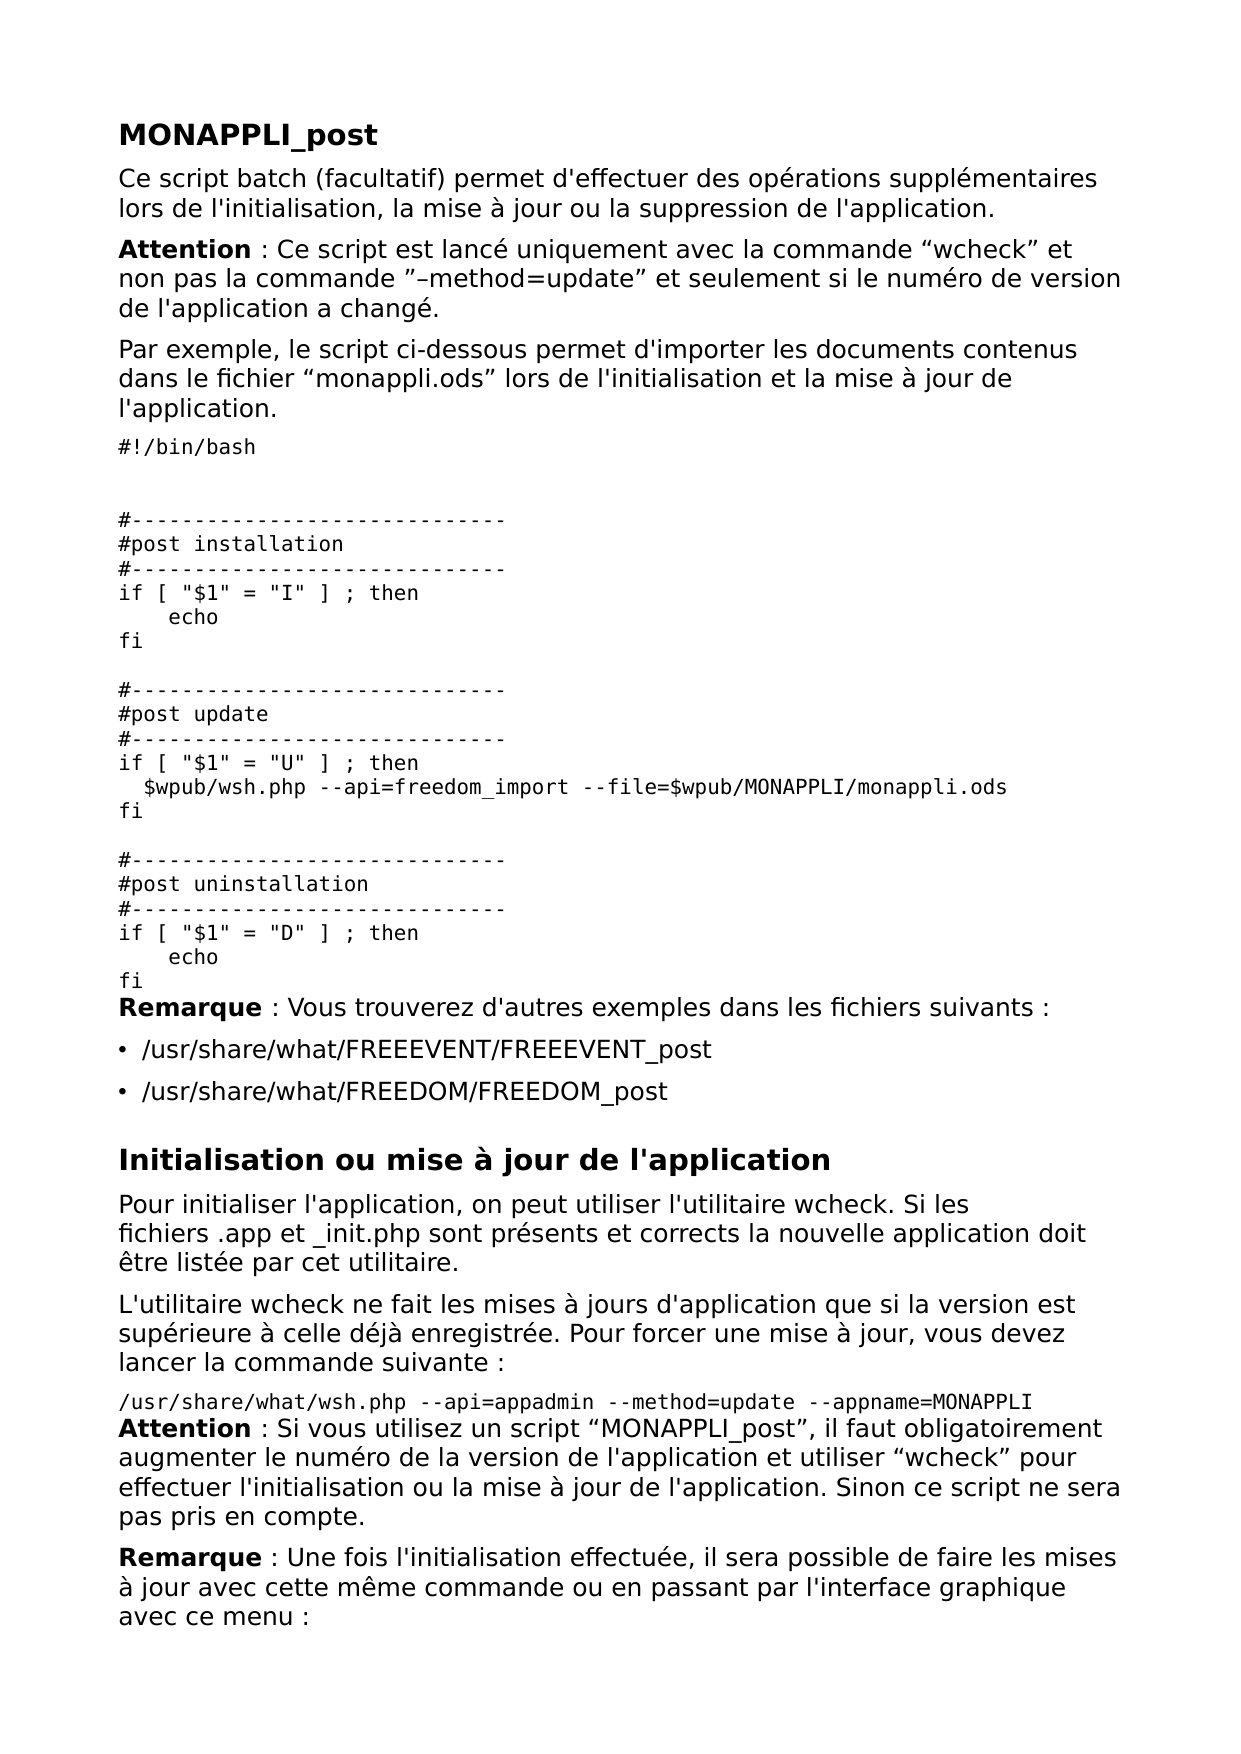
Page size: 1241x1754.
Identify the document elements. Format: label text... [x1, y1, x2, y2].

text Remarque : Vous trouverez d'autres exemples dans les fichiers suivants : [118, 994, 1122, 1023]
text Pour initialiser l'application, on peut utiliser l'utilitaire wcheck. Si les fichiers .app et _init.php sont présents et corrects la nouvelle application doit être listée par cet utilitaire. [118, 1190, 1122, 1278]
text /usr/share/what/wsh.php --api=appadmin --method=update --appname=MONAPPLI [118, 1390, 1122, 1414]
text Ce script batch (facultatif) permet d'effectuer des opérations supplémentaires lors de l'initialisation, la mise à jour ou la suppression de l'application. [118, 164, 1122, 223]
text Attention : Ce script est lancé uniquement avec la commande “wcheck” et non pas la commande ”–method=update” et seulement si le numéro de version de l'application a changé. [118, 235, 1122, 323]
subtitle MONAPPLI_post [118, 118, 1122, 152]
subtitle Initialisation ou mise à jour de l'application [118, 1144, 1122, 1178]
text L'utilitaire wcheck ne fait les mises à jours d'application que si la version est supérieure à celle déjà enregistrée. Pour forcer une mise à jour, vous devez lancer la commande suivante : [118, 1290, 1122, 1378]
text #!/bin/bash #------------------------------ #post installation #------------------------------ if [ "$1" = "I" ] ; then echo fi #------------------------------ #post update #------------------------------ if [ "$1" = "U" ] ; then $wpub/wsh.php --api=freedom_import --file=$wpub/MONAPPLI/monappli.ods fi #------------------------------ #post uninstallation #------------------------------ if [ "$1" = "D" ] ; then echo fi [118, 435, 1122, 994]
list /usr/share/what/FREEDOM/FREEDOM_post [118, 1077, 1122, 1106]
text Par exemple, le script ci-dessous permet d'importer les documents contenus dans le fichier “monappli.ods” lors de l'initialisation et la mise à jour de l'application. [118, 335, 1122, 423]
text Attention : Si vous utilisez un script “MONAPPLI_post”, il faut obligatoirement augmenter le numéro de la version de l'application et utiliser “wcheck” pour effectuer l'initialisation ou la mise à jour de l'application. Sinon ce script ne sera pas pris en compte. [118, 1414, 1122, 1531]
text Remarque : Une fois l'initialisation effectuée, il sera possible de faire les mises à jour avec cette même commande ou en passant par l'interface graphique avec ce menu : [118, 1543, 1122, 1631]
list /usr/share/what/FREEEVENT/FREEEVENT_post [118, 1035, 1122, 1064]
